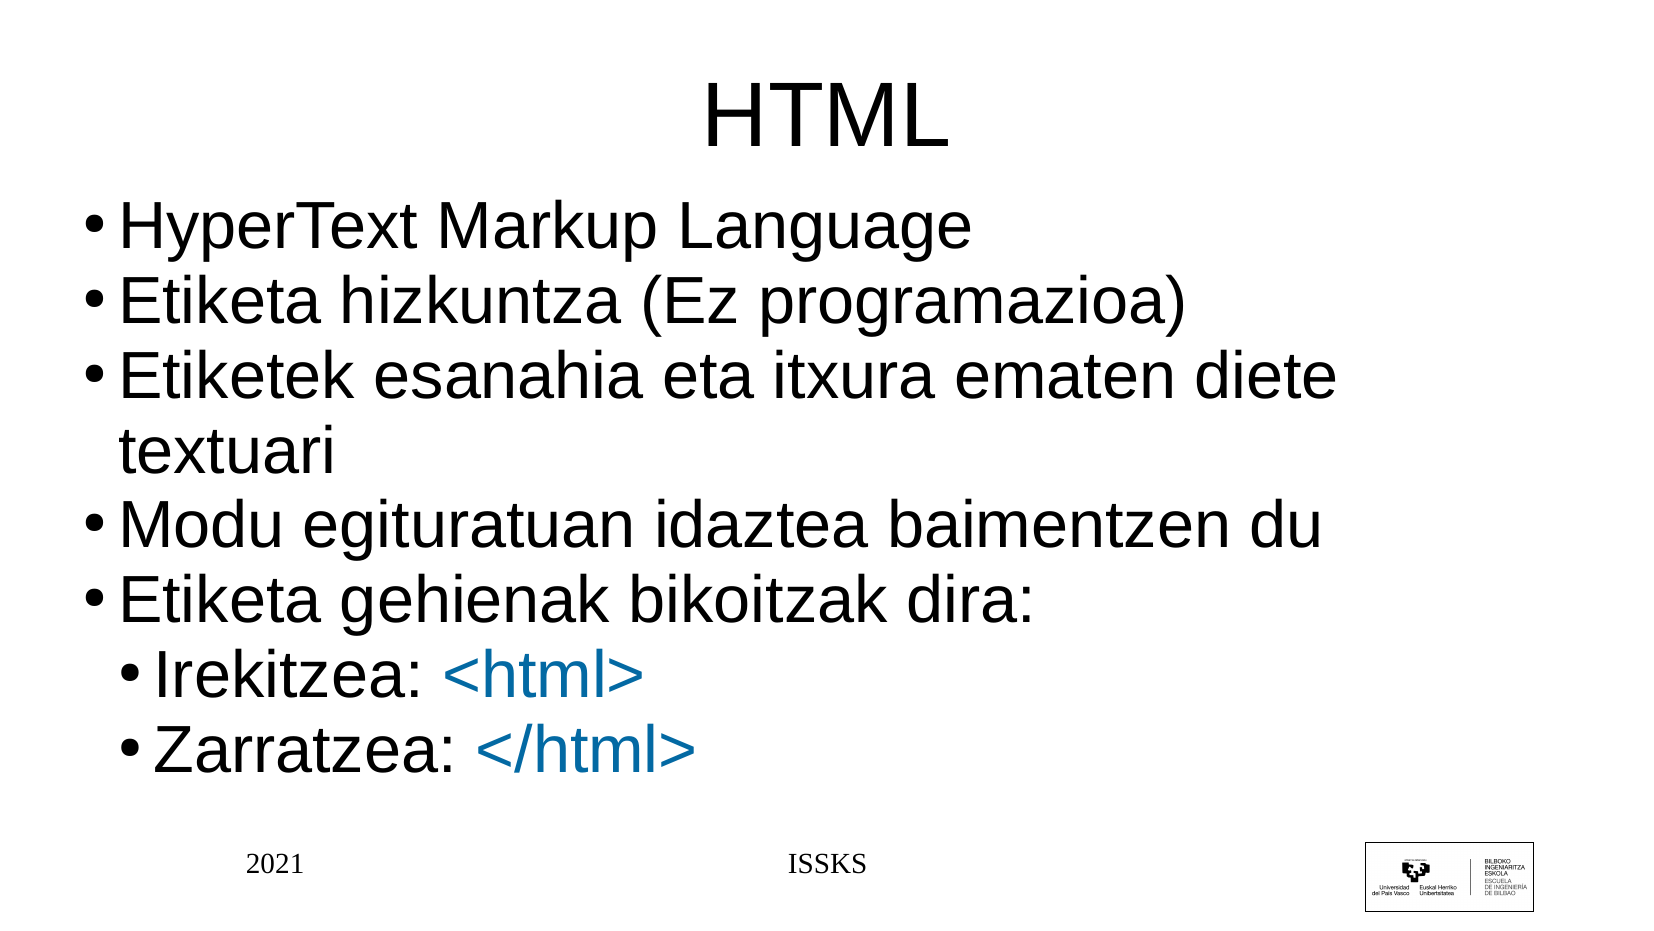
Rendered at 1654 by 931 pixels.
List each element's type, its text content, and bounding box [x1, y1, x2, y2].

subtitle HyperText Markup Language Etiketa hizkuntza (Ez programazioa) Etiketek esanahia eta itxura ematen diete textuari Modu egituratuan idaztea baimentzen du Etiketa gehienak bikoitzak dira: Irekitzea: <html> Zarratzea: </html> [82, 188, 1571, 787]
picture [1366, 843, 1533, 911]
title HTML [82, 37, 1571, 188]
